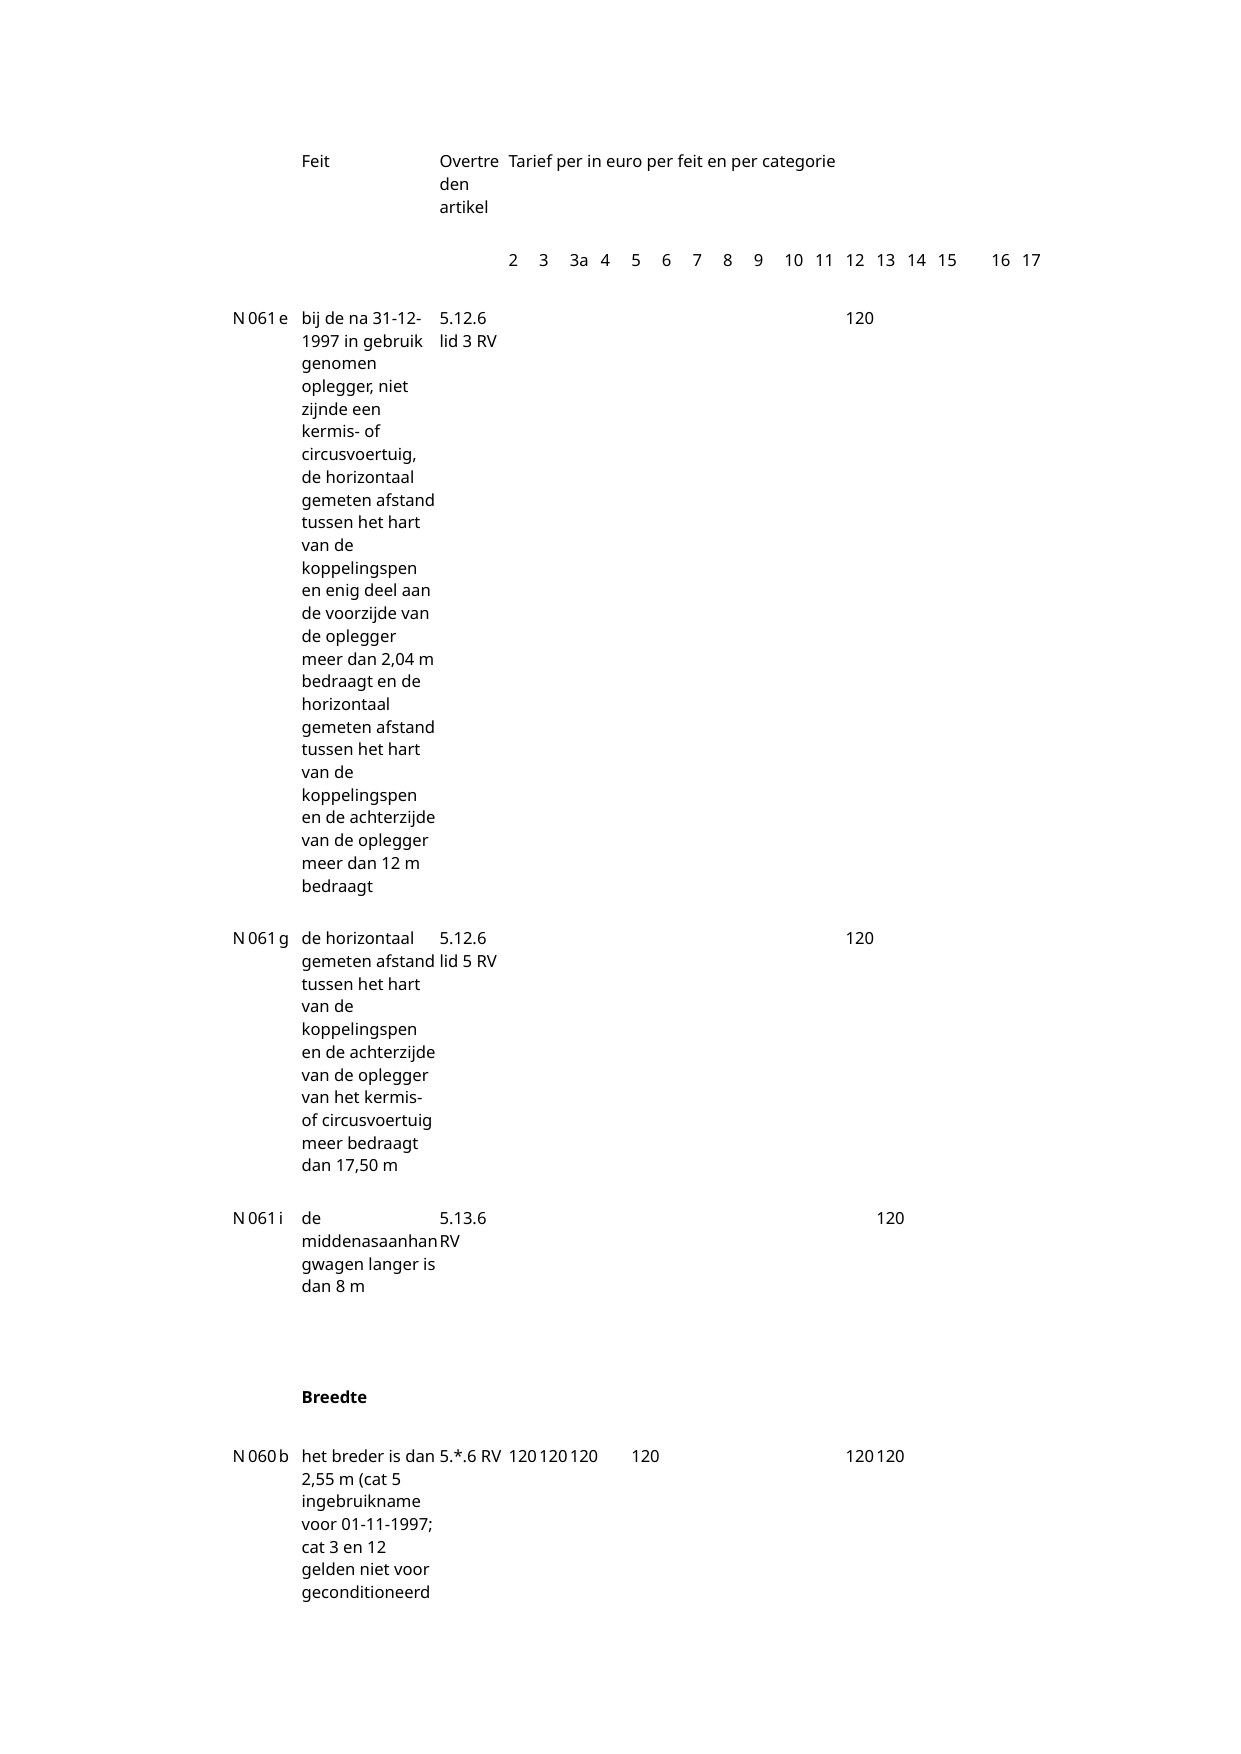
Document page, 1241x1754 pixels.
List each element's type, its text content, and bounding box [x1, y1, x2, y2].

table_cell [692, 1386, 723, 1444]
table_cell 120 [845, 1445, 876, 1603]
table_cell [539, 1207, 569, 1328]
table_cell [1022, 1386, 1053, 1444]
table_cell 5.12.6 lid 3 RV [439, 307, 508, 927]
table_cell [876, 307, 907, 927]
table_cell [723, 1386, 753, 1444]
table_cell [570, 1328, 600, 1386]
table_header [233, 150, 248, 248]
table_cell 061 [248, 1207, 278, 1328]
table_cell [692, 927, 723, 1207]
table_cell [938, 1328, 991, 1386]
table_cell [876, 927, 907, 1207]
table_cell [723, 307, 753, 927]
table_cell 120 [631, 1445, 662, 1603]
table_cell [662, 1328, 692, 1386]
table_cell [279, 248, 301, 307]
table_cell [600, 307, 631, 927]
table_cell [301, 1328, 439, 1386]
table_cell 061 [248, 927, 278, 1207]
table_cell [508, 1328, 539, 1386]
table_cell 061 [248, 307, 278, 927]
table_cell [692, 307, 723, 927]
table_cell 120 [876, 1445, 907, 1603]
table_cell [907, 1207, 937, 1328]
table_cell [539, 1328, 569, 1386]
table_cell [662, 1207, 692, 1328]
table_cell [631, 927, 662, 1207]
table_cell [907, 1328, 937, 1386]
table_cell [692, 1328, 723, 1386]
table_header [248, 150, 278, 248]
table_cell de horizontaal gemeten afstand tussen het hart van de koppelingspen en de achterzijde van de oplegger van het kermis- of circusvoertuig meer bedraagt dan 17,50 m [301, 927, 439, 1207]
table_cell 120 [508, 1445, 539, 1603]
table_cell N [233, 1445, 248, 1603]
table_cell b [279, 1445, 301, 1603]
table_cell [784, 1386, 815, 1444]
table_cell [692, 1207, 723, 1328]
table_cell [815, 1328, 845, 1386]
table_cell 2 [508, 248, 539, 307]
table_cell [508, 1207, 539, 1328]
table_cell 7 [692, 248, 723, 307]
table_cell [233, 248, 248, 307]
table_cell 13 [876, 248, 907, 307]
table_cell [815, 1445, 845, 1603]
table_cell [815, 927, 845, 1207]
table_cell [539, 307, 569, 927]
table_cell 4 [600, 248, 631, 307]
table_cell [876, 1386, 907, 1444]
table_cell N [233, 927, 248, 1207]
table_cell [248, 1328, 278, 1386]
table_cell 6 [662, 248, 692, 307]
table_cell [991, 1445, 1022, 1603]
table_cell [907, 927, 937, 1207]
table_cell [907, 1386, 937, 1444]
table_cell [570, 1386, 600, 1444]
table_cell N [233, 1207, 248, 1328]
table_cell [938, 307, 991, 927]
table_cell [508, 1386, 539, 1444]
table_cell [631, 1386, 662, 1444]
table_cell [570, 307, 600, 927]
table_cell 8 [723, 248, 753, 307]
table_cell [784, 307, 815, 927]
table_cell [991, 1207, 1022, 1328]
table_cell [1022, 1207, 1053, 1328]
table_cell [845, 1207, 876, 1328]
table_cell [539, 927, 569, 1207]
table_cell de middenasaanhangwagen langer is dan 8 m [301, 1207, 439, 1328]
table_cell [508, 307, 539, 927]
table_cell 9 [754, 248, 784, 307]
table_cell Breedte [301, 1386, 439, 1444]
table_cell [938, 927, 991, 1207]
table_cell [600, 1207, 631, 1328]
table_cell het breder is dan 2,55 m (cat 5 ingebruikname voor 01-11-1997; cat 3 en 12 gelden niet voor geconditioneerd [301, 1445, 439, 1603]
table_cell [662, 1445, 692, 1603]
table_cell 11 [815, 248, 845, 307]
table_cell [815, 1207, 845, 1328]
table_cell [784, 1328, 815, 1386]
table_cell 16 [991, 248, 1022, 307]
table_cell [662, 1386, 692, 1444]
table_cell [570, 927, 600, 1207]
table_cell [876, 1328, 907, 1386]
table_cell 120 [876, 1207, 907, 1328]
table_cell [938, 1445, 991, 1603]
table_cell 14 [907, 248, 937, 307]
table_cell [439, 248, 508, 307]
table_cell [754, 927, 784, 1207]
table_header Feit [301, 150, 439, 248]
table_cell [248, 248, 278, 307]
table_cell 120 [845, 307, 876, 927]
table_cell 5.12.6 lid 5 RV [439, 927, 508, 1207]
table_cell [248, 1386, 278, 1444]
table_cell [662, 927, 692, 1207]
table_cell [784, 927, 815, 1207]
table_cell [723, 1445, 753, 1603]
table_cell [1022, 1328, 1053, 1386]
table_cell [631, 1207, 662, 1328]
table_cell 17 [1022, 248, 1053, 307]
table_cell [754, 1328, 784, 1386]
table_cell [600, 1328, 631, 1386]
table_cell 120 [570, 1445, 600, 1603]
table_cell [631, 307, 662, 927]
table_cell 15 [938, 248, 991, 307]
table_cell [754, 307, 784, 927]
table_cell [439, 1386, 508, 1444]
table_cell [938, 1386, 991, 1444]
table_cell [600, 927, 631, 1207]
table_cell g [279, 927, 301, 1207]
table_cell [845, 1386, 876, 1444]
table_cell [938, 1207, 991, 1328]
table_cell [815, 1386, 845, 1444]
table_cell 10 [784, 248, 815, 307]
table_cell [845, 1328, 876, 1386]
table_cell [600, 1445, 631, 1603]
table_cell [991, 307, 1022, 927]
table_cell [907, 1445, 937, 1603]
table_cell [539, 1386, 569, 1444]
table_cell [508, 927, 539, 1207]
table_cell [723, 1207, 753, 1328]
table_cell [784, 1445, 815, 1603]
table_cell [1022, 1445, 1053, 1603]
table_cell [723, 1328, 753, 1386]
table_cell [754, 1207, 784, 1328]
table_cell [991, 1328, 1022, 1386]
table_cell [631, 1328, 662, 1386]
table_cell N [233, 307, 248, 927]
table_cell [439, 1328, 508, 1386]
table_cell [1022, 927, 1053, 1207]
table_cell [784, 1207, 815, 1328]
table_cell [754, 1445, 784, 1603]
table_header Tarief per in euro per feit en per categorie [508, 150, 1053, 248]
table_cell [991, 927, 1022, 1207]
table_cell 3 [539, 248, 569, 307]
table_cell [233, 1328, 248, 1386]
table_cell 5.13.6 RV [439, 1207, 508, 1328]
table_cell [301, 248, 439, 307]
table_cell [233, 1386, 248, 1444]
table_cell [279, 1328, 301, 1386]
table_cell [570, 1207, 600, 1328]
table_cell [907, 307, 937, 927]
table_cell [754, 1386, 784, 1444]
table_cell [692, 1445, 723, 1603]
table_cell [991, 1386, 1022, 1444]
table_cell [600, 1386, 631, 1444]
table_header Overtreden artikel [439, 150, 508, 248]
table_cell 120 [845, 927, 876, 1207]
table_cell [815, 307, 845, 927]
table_cell bij de na 31-12-1997 in gebruik genomen oplegger, niet zijnde een kermis- of circusvoertuig, de horizontaal gemeten afstand tussen het hart van de koppelingspen en enig deel aan de voorzijde van de oplegger meer dan 2,04 m bedraagt en de horizontaal gemeten afstand tussen het hart van de koppelingspen en de achterzijde van de oplegger meer dan 12 m bedraagt [301, 307, 439, 927]
table_cell 060 [248, 1445, 278, 1603]
table_cell [723, 927, 753, 1207]
table_cell [1022, 307, 1053, 927]
table_cell [279, 1386, 301, 1444]
table_header [279, 150, 301, 248]
table_cell 3a [570, 248, 600, 307]
table_cell e [279, 307, 301, 927]
table_cell 12 [845, 248, 876, 307]
table_cell 5.*.6 RV [439, 1445, 508, 1603]
table_cell i [279, 1207, 301, 1328]
table_cell 5 [631, 248, 662, 307]
table_cell 120 [539, 1445, 569, 1603]
table_cell [662, 307, 692, 927]
